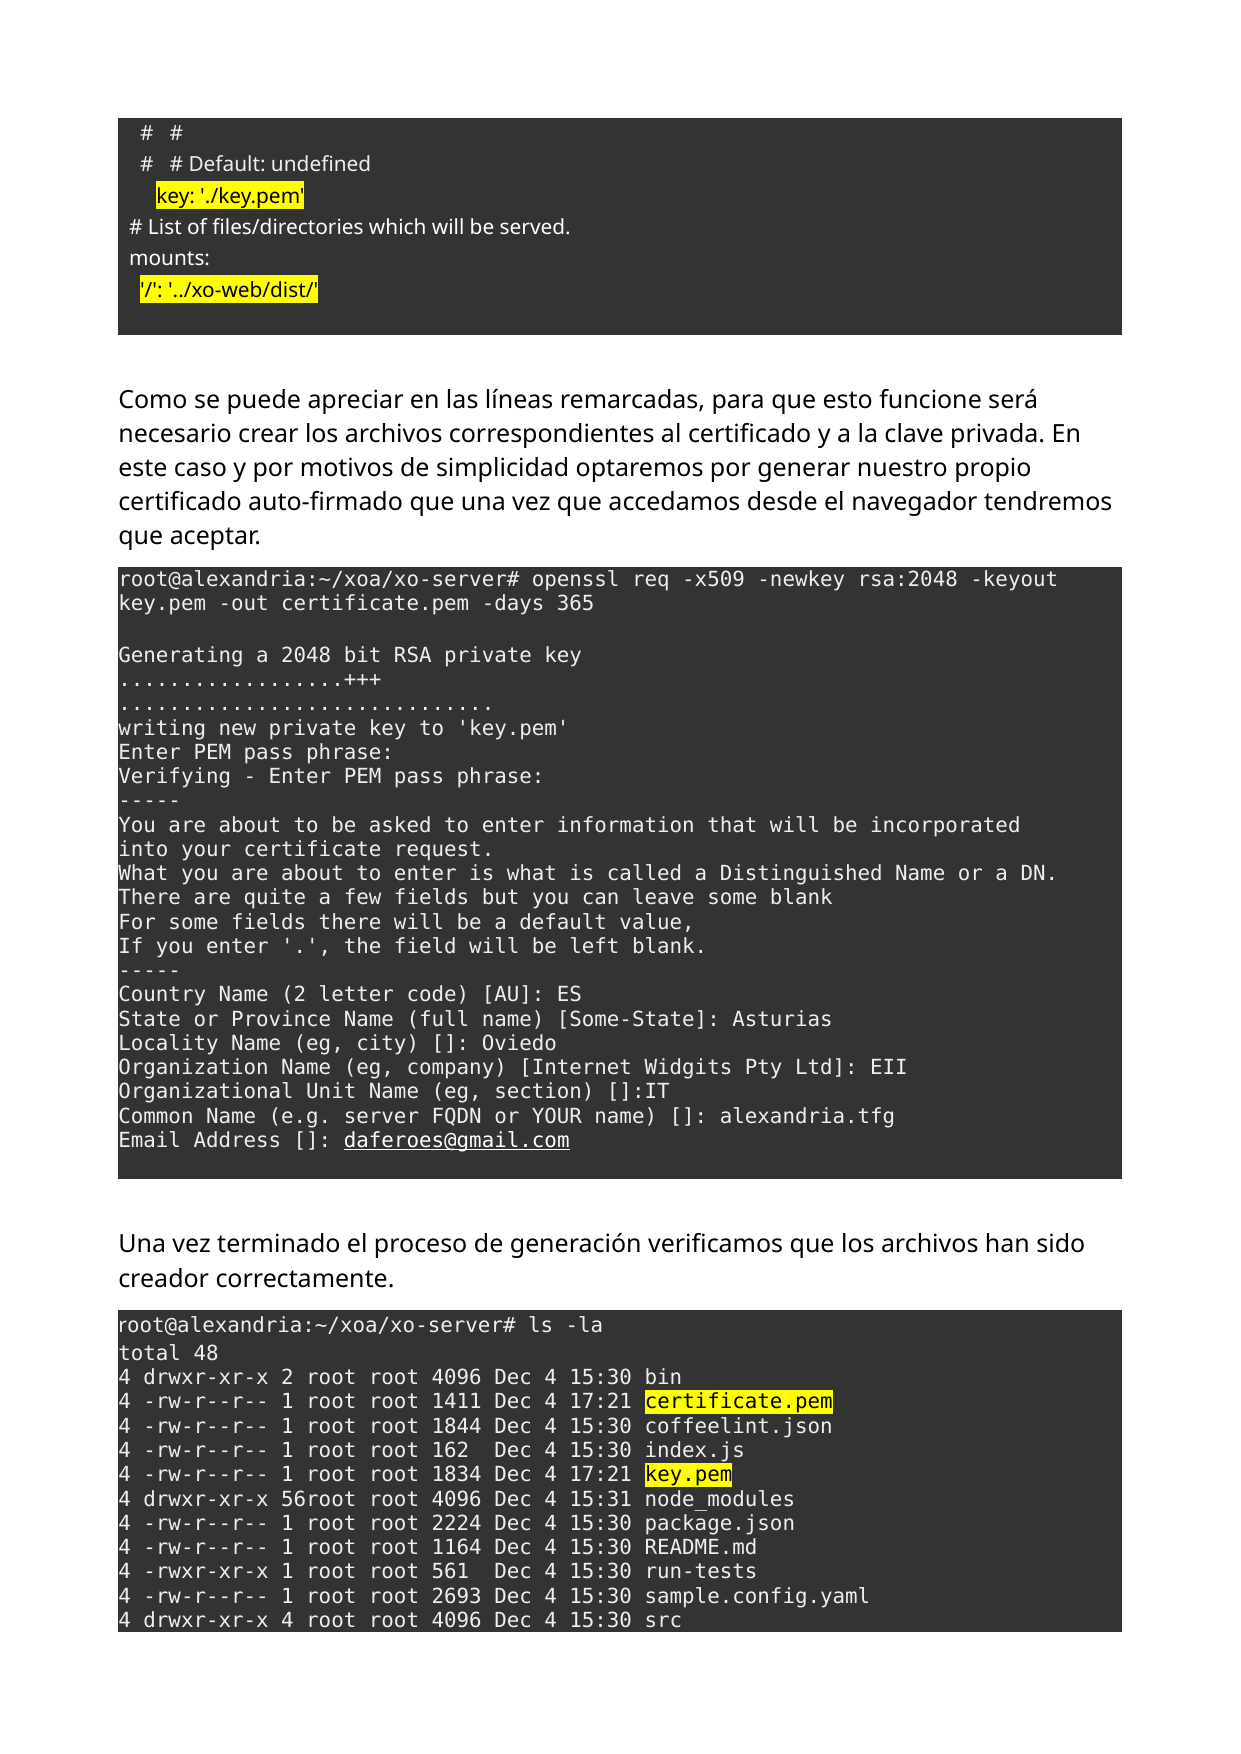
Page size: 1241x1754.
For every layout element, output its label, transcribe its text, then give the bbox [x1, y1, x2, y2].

text mounts: [118, 243, 1122, 272]
text Generating a 2048 bit RSA private key ..................+++ .............................. writing new private key to 'key.pem' Enter PEM pass phrase: Verifying - Enter PEM pass phrase: ----- You are about to be asked to enter information that will be incorporated into your certificate request. What you are about to enter is what is called a Distinguished Name or a DN. There are quite a few fields but you can leave some blank For some fields there will be a default value, If you enter '.', the field will be left blank. ----- Country Name (2 letter code) [AU]: ES State or Province Name (full name) [Some-State]: Asturias Locality Name (eg, city) []: Oviedo Organization Name (eg, company) [Internet Widgits Pty Ltd]: EII Organizational Unit Name (eg, section) []:IT Common Name (e.g. server FQDN or YOUR name) []: alexandria.tfg Email Address []: daferoes@gmail.com [118, 618, 1122, 1152]
text Como se puede apreciar en las líneas remarcadas, para que esto funcione será necesario crear los archivos correspondientes al certificado y a la clave privada. En este caso y por motivos de simplicidad optaremos por generar nuestro propio certificado auto-firmado que una vez que accedamos desde el navegador tendremos que aceptar. [118, 381, 1122, 552]
text '/': '../xo-web/dist/' [118, 275, 1122, 303]
text total 48 4 drwxr-xr-x 2 root root 4096 Dec 4 15:30 bin 4 -rw-r--r-- 1 root root 1411 Dec 4 17:21 certificate.pem 4 -rw-r--r-- 1 root root 1844 Dec 4 15:30 coffeelint.json 4 -rw-r--r-- 1 root root 162 Dec 4 15:30 index.js 4 -rw-r--r-- 1 root root 1834 Dec 4 17:21 key.pem 4 drwxr-xr-x 56root root 4096 Dec 4 15:31 node_modules 4 -rw-r--r-- 1 root root 2224 Dec 4 15:30 package.json 4 -rw-r--r-- 1 root root 1164 Dec 4 15:30 README.md 4 -rwxr-xr-x 1 root root 561 Dec 4 15:30 run-tests 4 -rw-r--r-- 1 root root 2693 Dec 4 15:30 sample.config.yaml 4 drwxr-xr-x 4 root root 4096 Dec 4 15:30 src [118, 1341, 1122, 1632]
text key: './key.pem' [118, 181, 1122, 209]
text root@alexandria:~/xoa/xo-server# openssl req -x509 -newkey rsa:2048 -keyout key.pem -out certificate.pem -days 365 [118, 567, 1122, 616]
text # # [118, 118, 1122, 147]
text # # Default: undefined [118, 149, 1122, 178]
text Una vez terminado el proceso de generación verificamos que los archivos han sido creador correctamente. [118, 1226, 1122, 1294]
text root@alexandria:~/xoa/xo-server# ls -la [118, 1310, 1122, 1338]
text # List of files/directories which will be served. [118, 212, 1122, 241]
